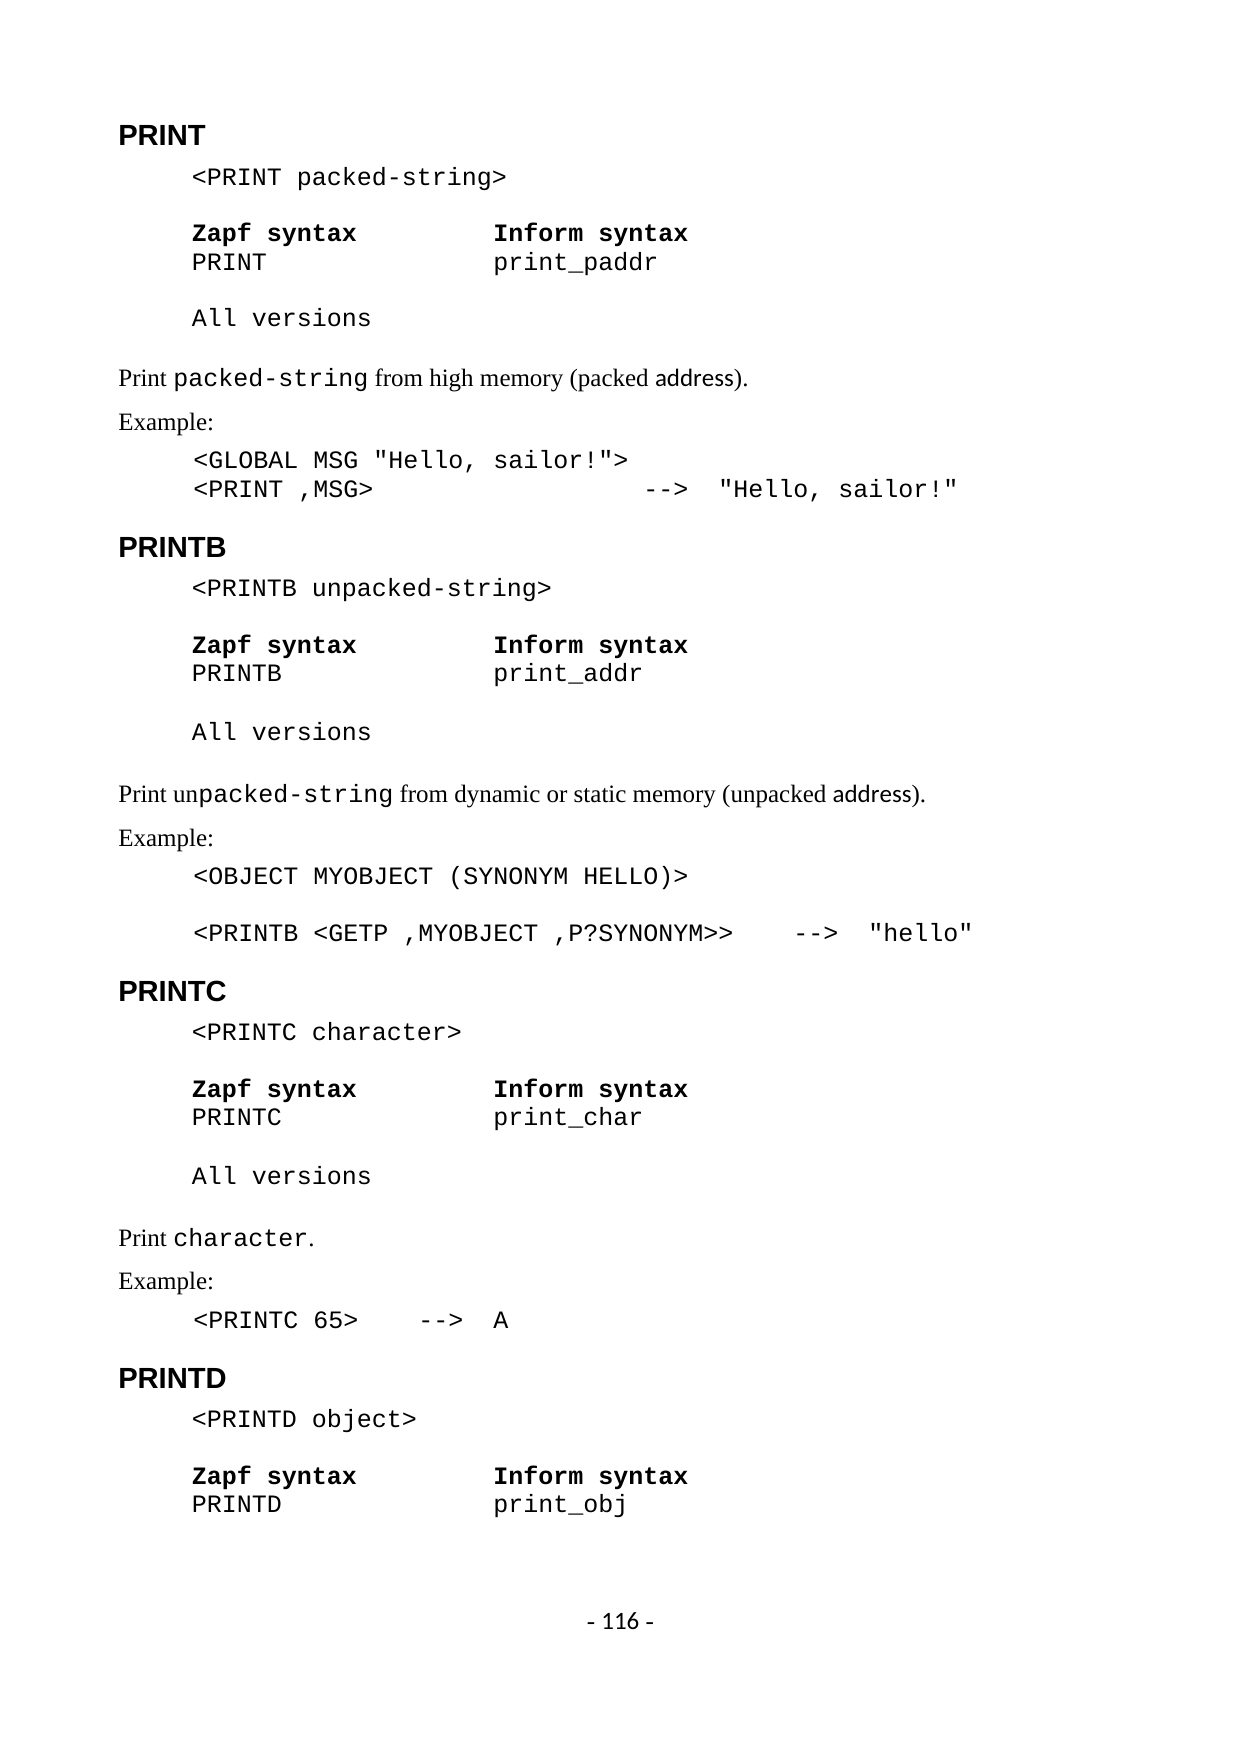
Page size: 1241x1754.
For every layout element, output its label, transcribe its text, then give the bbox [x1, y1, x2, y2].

text Print packed-string from high memory (packed address). [118, 362, 1122, 394]
text Zapf syntax Inform syntax [192, 1463, 1122, 1492]
text Example: [118, 1266, 1122, 1295]
subtitle PRINT [43, 118, 1122, 152]
text <GLOBAL MSG "Hello, sailor!"> <PRINT ,MSG> --> "Hello, sailor!" [118, 448, 1122, 505]
text <PRINTC 65> --> A [118, 1307, 1122, 1336]
subtitle PRINTD [43, 1361, 1122, 1394]
text Example: [118, 823, 1122, 851]
text Zapf syntax Inform syntax [192, 1077, 1122, 1105]
text <PRINTB unpacked-string> [192, 576, 1122, 604]
text <PRINT packed-string> [192, 164, 1122, 192]
text All versions [192, 1164, 1122, 1192]
text Print character. [118, 1223, 1122, 1253]
text PRINTB print_addr [192, 661, 1122, 689]
text Print unpacked-string from dynamic or static memory (unpacked address). [118, 778, 1122, 810]
text <OBJECT MYOBJECT (SYNONYM HELLO)> <PRINTB <GETP ,MYOBJECT ,P?SYNONYM>> --> "hello" [118, 864, 1122, 949]
text Example: [118, 407, 1122, 436]
text Zapf syntax Inform syntax [192, 221, 1122, 249]
text PRINTD print_obj [192, 1492, 1122, 1520]
subtitle PRINTC [43, 974, 1122, 1007]
text PRINTC print_char [192, 1105, 1122, 1133]
subtitle PRINTB [43, 530, 1122, 563]
text PRINT print_paddr [192, 249, 1122, 277]
text All versions [192, 306, 1122, 334]
text All versions [192, 719, 1122, 748]
text <PRINTD object> [192, 1407, 1122, 1435]
text Zapf syntax Inform syntax [192, 632, 1122, 661]
text <PRINTC character> [192, 1020, 1122, 1048]
